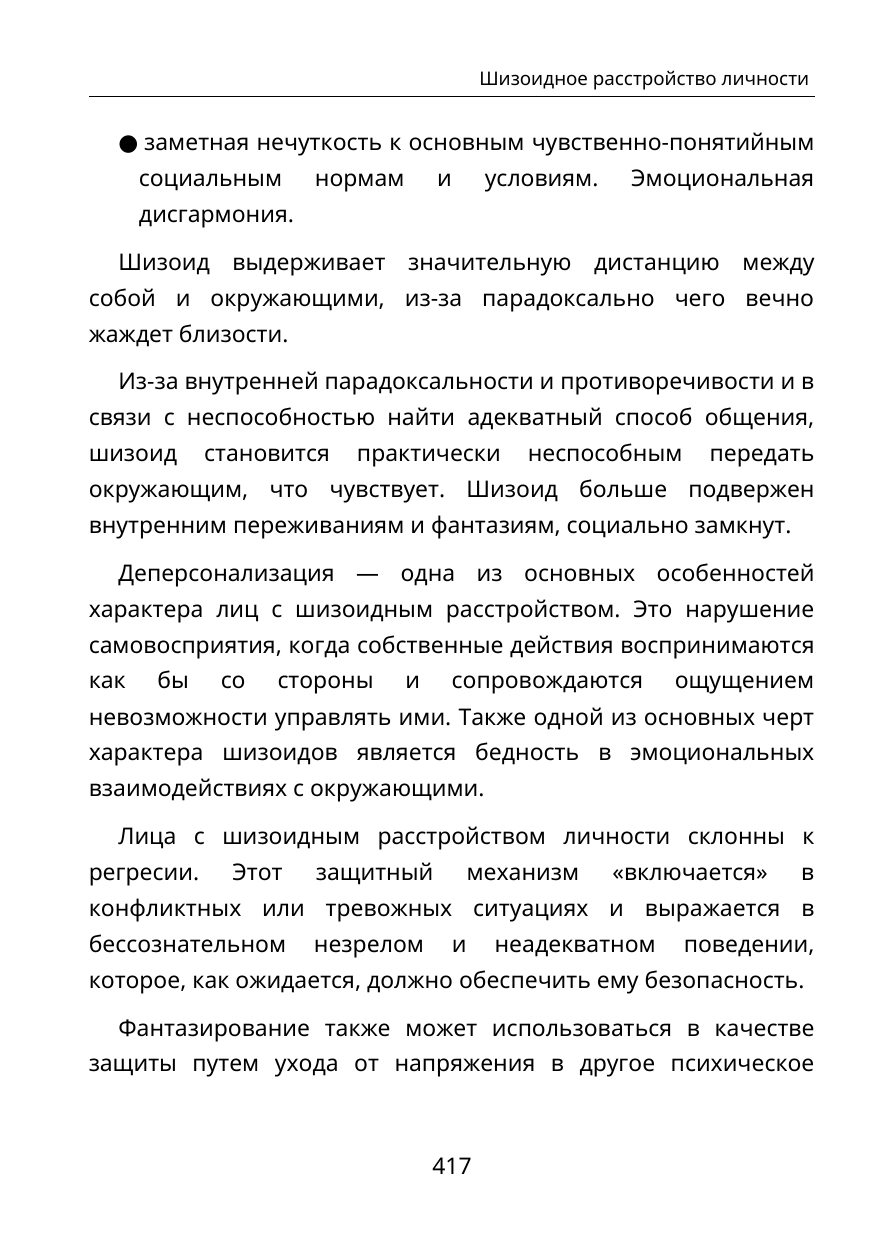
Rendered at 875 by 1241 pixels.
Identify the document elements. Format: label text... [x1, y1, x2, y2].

text Из-за внутренней парадоксальности и противоречивости и в связи с неспособностью найти адекватный способ общения, шизоид становится практически неспособным передать окружающим, что чувствует. Шизоид больше подвержен внутренним переживаниям и фантазиям, социально замкнут. [88, 365, 815, 540]
text Деперсонализация — одна из основных особенностей характера лиц с шизоидным расстройством. Это нарушение самовосприятия, когда собственные действия воспринимаются как бы со стороны и сопровождаются ощущением невозможности управлять ими. Также одной из основных черт характера шизоидов является бедность в эмоциональных взаимодействиях с окружающими. [88, 557, 815, 803]
text Фантазирование также может использоваться в качестве защиты путем ухода от напряжения в другое психическое [88, 1011, 815, 1079]
list заметная нечуткость к основным чувственно-понятийным социальным нормам и условиям. Эмоциональная дисгармония. [118, 126, 815, 229]
text Лица с шизоидным расстройством личности склонны к регресии. Этот защитный механизм «включается» в конфликтных или тревожных ситуациях и выражается в бессознательном незрелом и неадекватном поведении, которое, как ожидается, должно обеспечить ему безопасность. [88, 820, 815, 995]
text Шизоид выдерживает значительную дистанцию между собой и окружающими, из-за парадоксально чего вечно жаждет близости. [88, 246, 815, 349]
